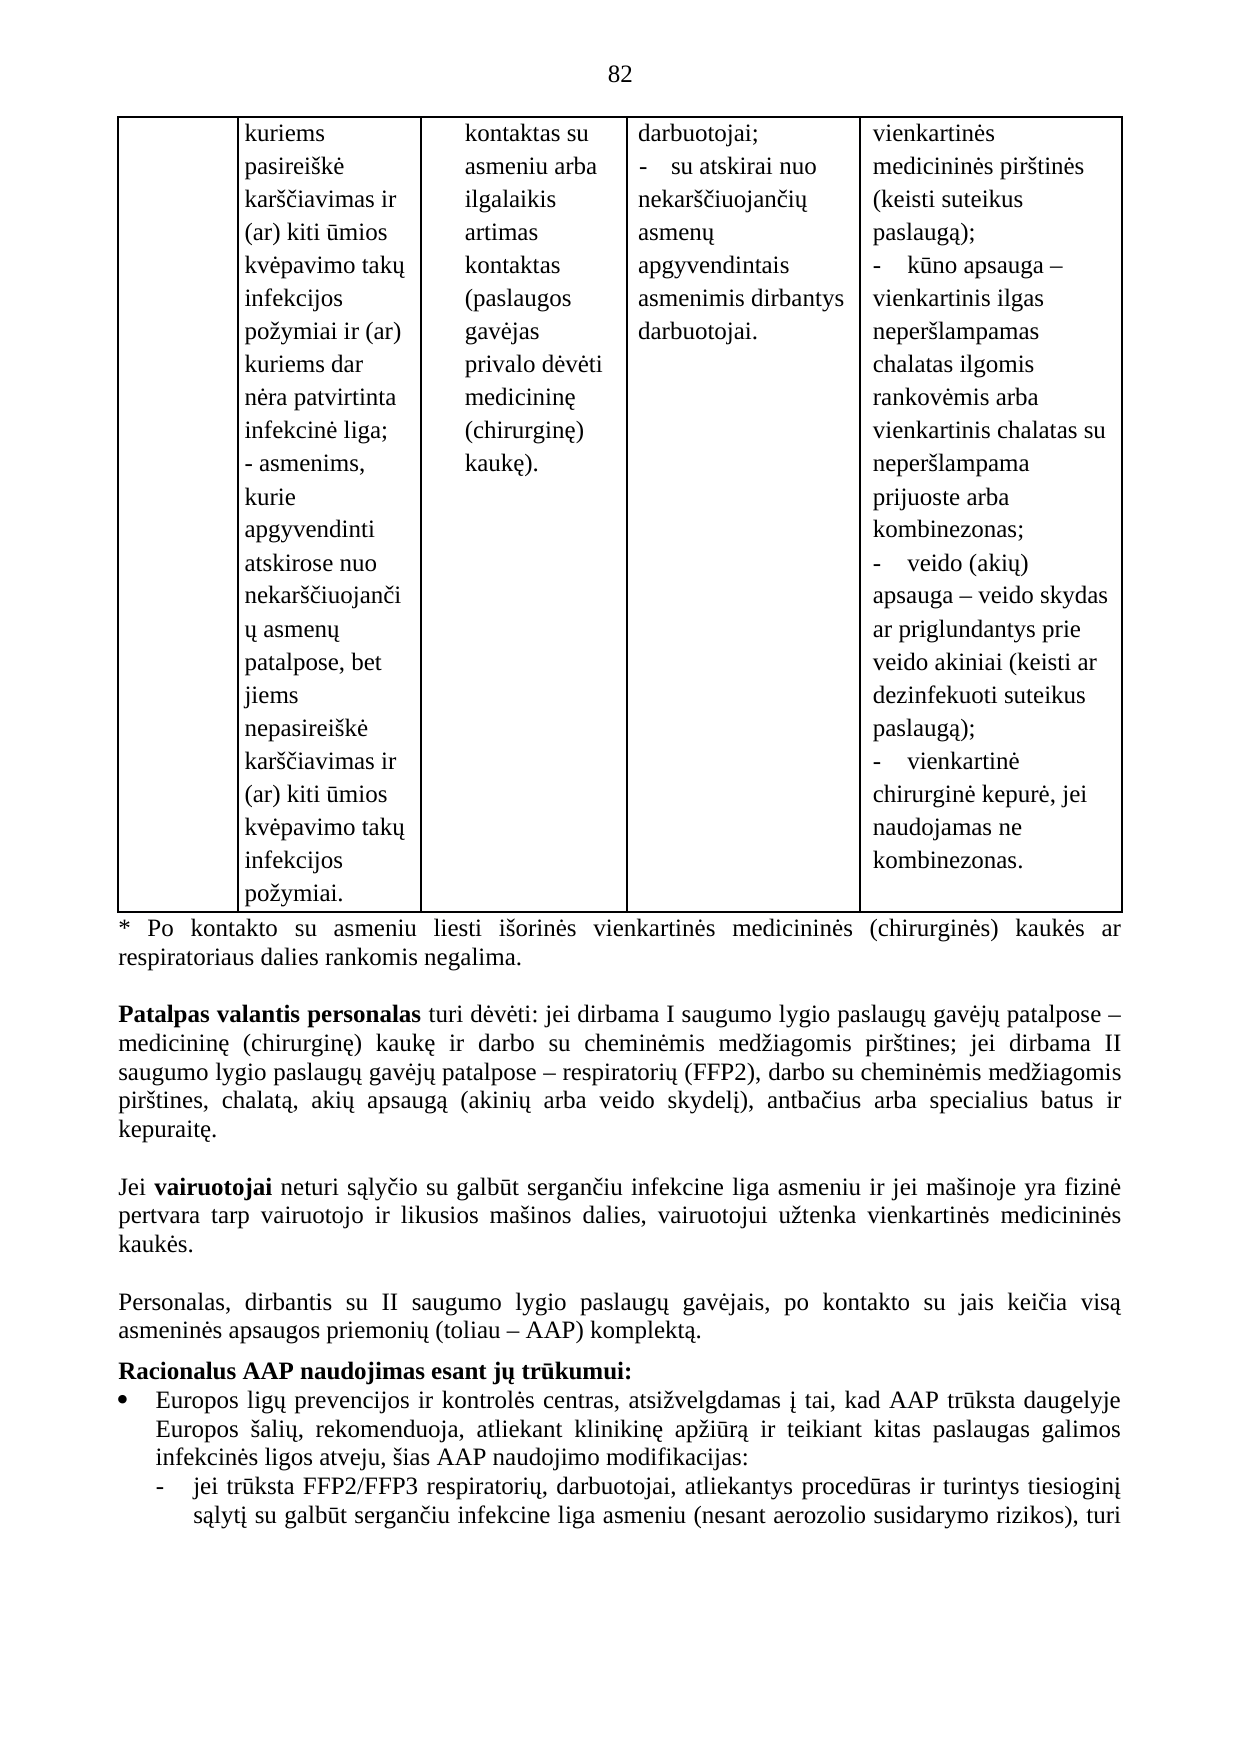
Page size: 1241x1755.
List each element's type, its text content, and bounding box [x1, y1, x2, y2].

text - jei trūksta FFP2/FFP3 respiratorių, darbuotojai, atliekantys procedūras ir turintys tiesioginį sąlytį su galbūt sergančiu infekcine liga asmeniu (nesant aerozolio susidarymo rizikos), turi [156, 1471, 1122, 1529]
table_cell darbuotojai; - su atskirai nuo nekarščiuojančių asmenų apgyvendintais asmenimis dirbantys darbuotojai. [628, 118, 859, 911]
text Jei vairuotojai neturi sąlyčio su galbūt sergančiu infekcine liga asmeniu ir jei mašinoje yra fizinė pertvara tarp vairuotojo ir likusios mašinos dalies, vairuotojui užtenka vienkartinės medicininės kaukės. [118, 1172, 1122, 1258]
table_cell kuriems pasireiškė karščiavimas ir (ar) kiti ūmios kvėpavimo takų infekcijos požymiai ir (ar) kuriems dar nėra patvirtinta infekcinė liga; - asmenims, kurie apgyvendinti atskirose nuo nekarščiuojančių asmenų patalpose, bet jiems nepasireiškė karščiavimas ir (ar) kiti ūmios kvėpavimo takų infekcijos požymiai. [239, 118, 420, 911]
text * Po kontakto su asmeniu liesti išorinės vienkartinės medicininės (chirurginės) kaukės ar respiratoriaus dalies rankomis negalima. [118, 913, 1122, 970]
table_cell [119, 118, 237, 911]
table_cell - vienkartinės medicininės pirštinės (keisti suteikus paslaugą); - kūno apsauga – vienkartinis ilgas neperšlampamas chalatas ilgomis rankovėmis arba vienkartinis chalatas su neperšlampama prijuoste arba kombinezonas; - veido (akių) apsauga – veido skydas ar priglundantys prie veido akiniai (keisti ar dezinfekuoti suteikus paslaugą); - vienkartinė chirurginė kepurė, jei naudojamas ne kombinezonas. [861, 118, 1121, 911]
text Racionalus AAP naudojimas esant jų trūkumui: [118, 1356, 1122, 1385]
text  Europos ligų prevencijos ir kontrolės centras, atsižvelgdamas į tai, kad AAP trūksta daugelyje Europos šalių, rekomenduoja, atliekant klinikinę apžiūrą ir teikiant kitas paslaugas galimos infekcinės ligos atveju, šias AAP naudojimo modifikacijas: [118, 1385, 1122, 1471]
table_cell kontaktas su asmeniu arba ilgalaikis artimas kontaktas (paslaugos gavėjas privalo dėvėti medicininę (chirurginę) kaukę). [422, 118, 626, 911]
text Personalas, dirbantis su II saugumo lygio paslaugų gavėjais, po kontakto su jais keičia visą asmeninės apsaugos priemonių (toliau – AAP) komplektą. [118, 1287, 1122, 1344]
text Patalpas valantis personalas turi dėvėti: jei dirbama I saugumo lygio paslaugų gavėjų patalpose – medicininę (chirurginę) kaukę ir darbo su cheminėmis medžiagomis pirštines; jei dirbama II saugumo lygio paslaugų gavėjų patalpose – respiratorių (FFP2), darbo su cheminėmis medžiagomis pirštines, chalatą, akių apsaugą (akinių arba veido skydelį), antbačius arba specialius batus ir kepuraitę. [118, 999, 1122, 1143]
